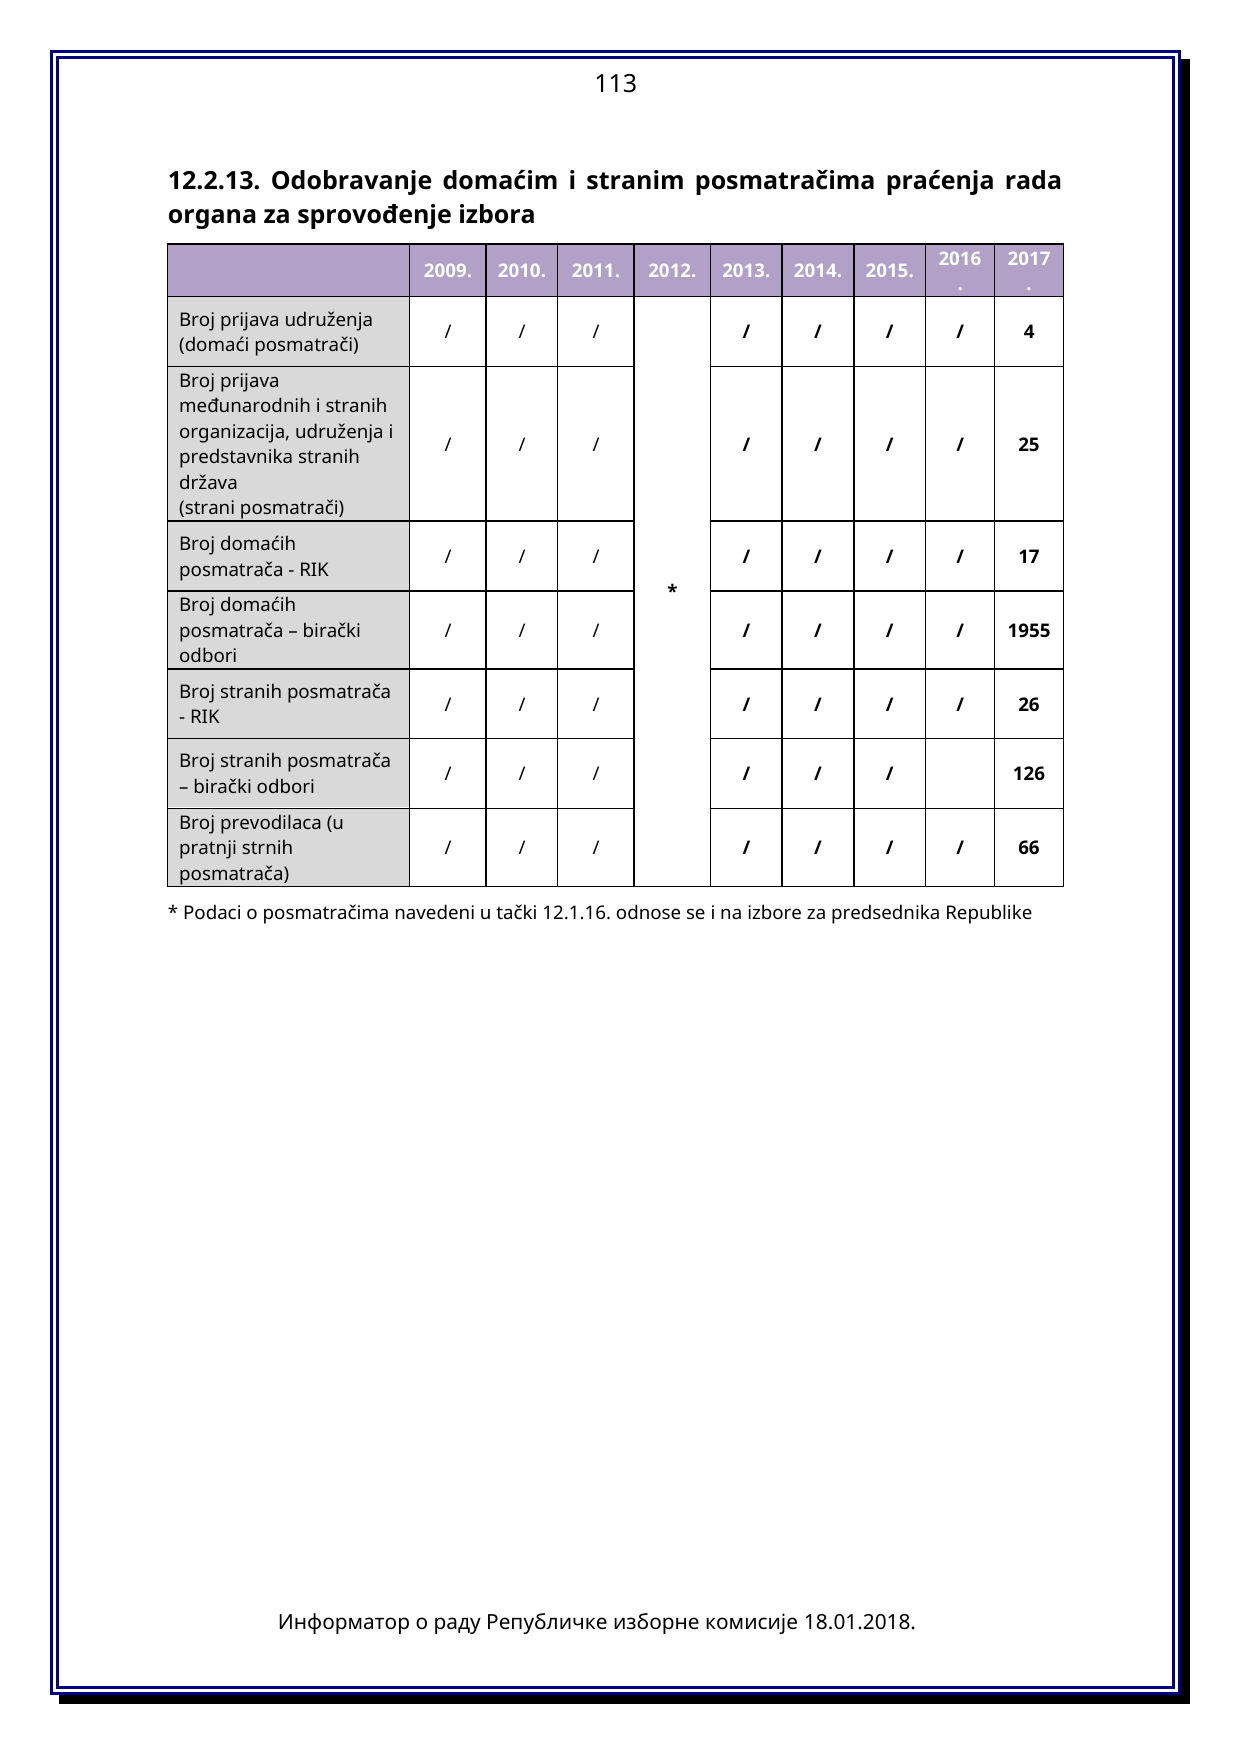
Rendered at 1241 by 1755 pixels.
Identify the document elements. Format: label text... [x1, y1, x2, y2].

table_cell / [855, 522, 925, 590]
table_cell Broj prijava udruženja (domaći posmatrači) [168, 297, 409, 366]
table_cell / [558, 367, 633, 520]
table_cell Broj domaćih posmatrača - RIK [168, 522, 409, 590]
table_cell / [783, 592, 853, 668]
table_cell / [926, 670, 994, 738]
table_cell / [711, 739, 781, 807]
table_cell 25 [995, 367, 1063, 520]
table_cell / [711, 297, 781, 366]
table_cell / [711, 809, 781, 886]
table_cell 4 [995, 297, 1063, 366]
table_cell / [783, 522, 853, 590]
table_cell / [410, 297, 485, 366]
table_cell / [558, 809, 633, 886]
table_header 2015. [855, 245, 925, 296]
table_cell / [783, 670, 853, 738]
table_cell / [410, 592, 485, 668]
subtitle 12.2.13. Odobravanje domaćim i stranim posmatračima praćenja rada organa za sprovođenje izbora [168, 163, 1063, 231]
table_header 2013. [711, 245, 781, 296]
table_cell / [558, 297, 633, 366]
table_cell / [855, 367, 925, 520]
table_cell 1955 [995, 592, 1063, 668]
table_cell 26 [995, 670, 1063, 738]
table_header 2016. [926, 245, 994, 296]
table_cell Broj prevodilaca (u pratnji strnih posmatrača) [168, 809, 409, 886]
table_cell 66 [995, 809, 1063, 886]
table_cell * [635, 297, 710, 886]
table_cell / [487, 367, 557, 520]
table_cell / [487, 522, 557, 590]
text * Podaci o posmatračima navedeni u tački 12.1.16. odnose se i na izbore za predsednika Republike [168, 899, 1063, 925]
table_cell / [855, 297, 925, 366]
table_cell / [410, 522, 485, 590]
table_header 2014. [783, 245, 853, 296]
table_cell / [487, 670, 557, 738]
table_cell / [926, 367, 994, 520]
table_cell 17 [995, 522, 1063, 590]
table_header [168, 245, 409, 296]
table_cell / [783, 809, 853, 886]
table_cell / [487, 592, 557, 668]
table_cell Broj domaćih posmatrača – birački odbori [168, 592, 409, 668]
table_cell / [926, 809, 994, 886]
table_cell / [783, 739, 853, 807]
table_cell / [410, 809, 485, 886]
table_cell / [855, 670, 925, 738]
table_header 2010. [487, 245, 557, 296]
table_cell / [926, 297, 994, 366]
table_cell / [558, 592, 633, 668]
table_header 2009. [410, 245, 485, 296]
table_cell Broj prijava međunarodnih i stranih organizacija, udruženja i predstavnika stranih država (strani posmatrači) [168, 367, 409, 520]
table_cell / [558, 739, 633, 807]
table_cell / [855, 809, 925, 886]
table_cell / [711, 670, 781, 738]
table_cell / [855, 739, 925, 807]
table_header 2012. [635, 245, 710, 296]
table_cell / [926, 592, 994, 668]
table_cell 126 [995, 739, 1063, 807]
table_cell / [558, 522, 633, 590]
table_cell / [487, 739, 557, 807]
table_cell / [855, 592, 925, 668]
table_cell / [410, 367, 485, 520]
table_header 2017. [995, 245, 1063, 296]
table_cell / [410, 670, 485, 738]
table_cell / [783, 367, 853, 520]
table_cell / [711, 367, 781, 520]
table_cell / [711, 522, 781, 590]
table_cell Broj stranih posmatrača - RIK [168, 670, 409, 738]
table_cell / [711, 592, 781, 668]
table_cell / [558, 670, 633, 738]
table_cell / [783, 297, 853, 366]
table_cell / [926, 522, 994, 590]
table_cell Broj stranih posmatrača – birački odbori [168, 739, 409, 807]
table_cell / [487, 809, 557, 886]
table_cell [926, 739, 994, 807]
table_cell / [487, 297, 557, 366]
table_cell / [410, 739, 485, 807]
table_header 2011. [558, 245, 633, 296]
